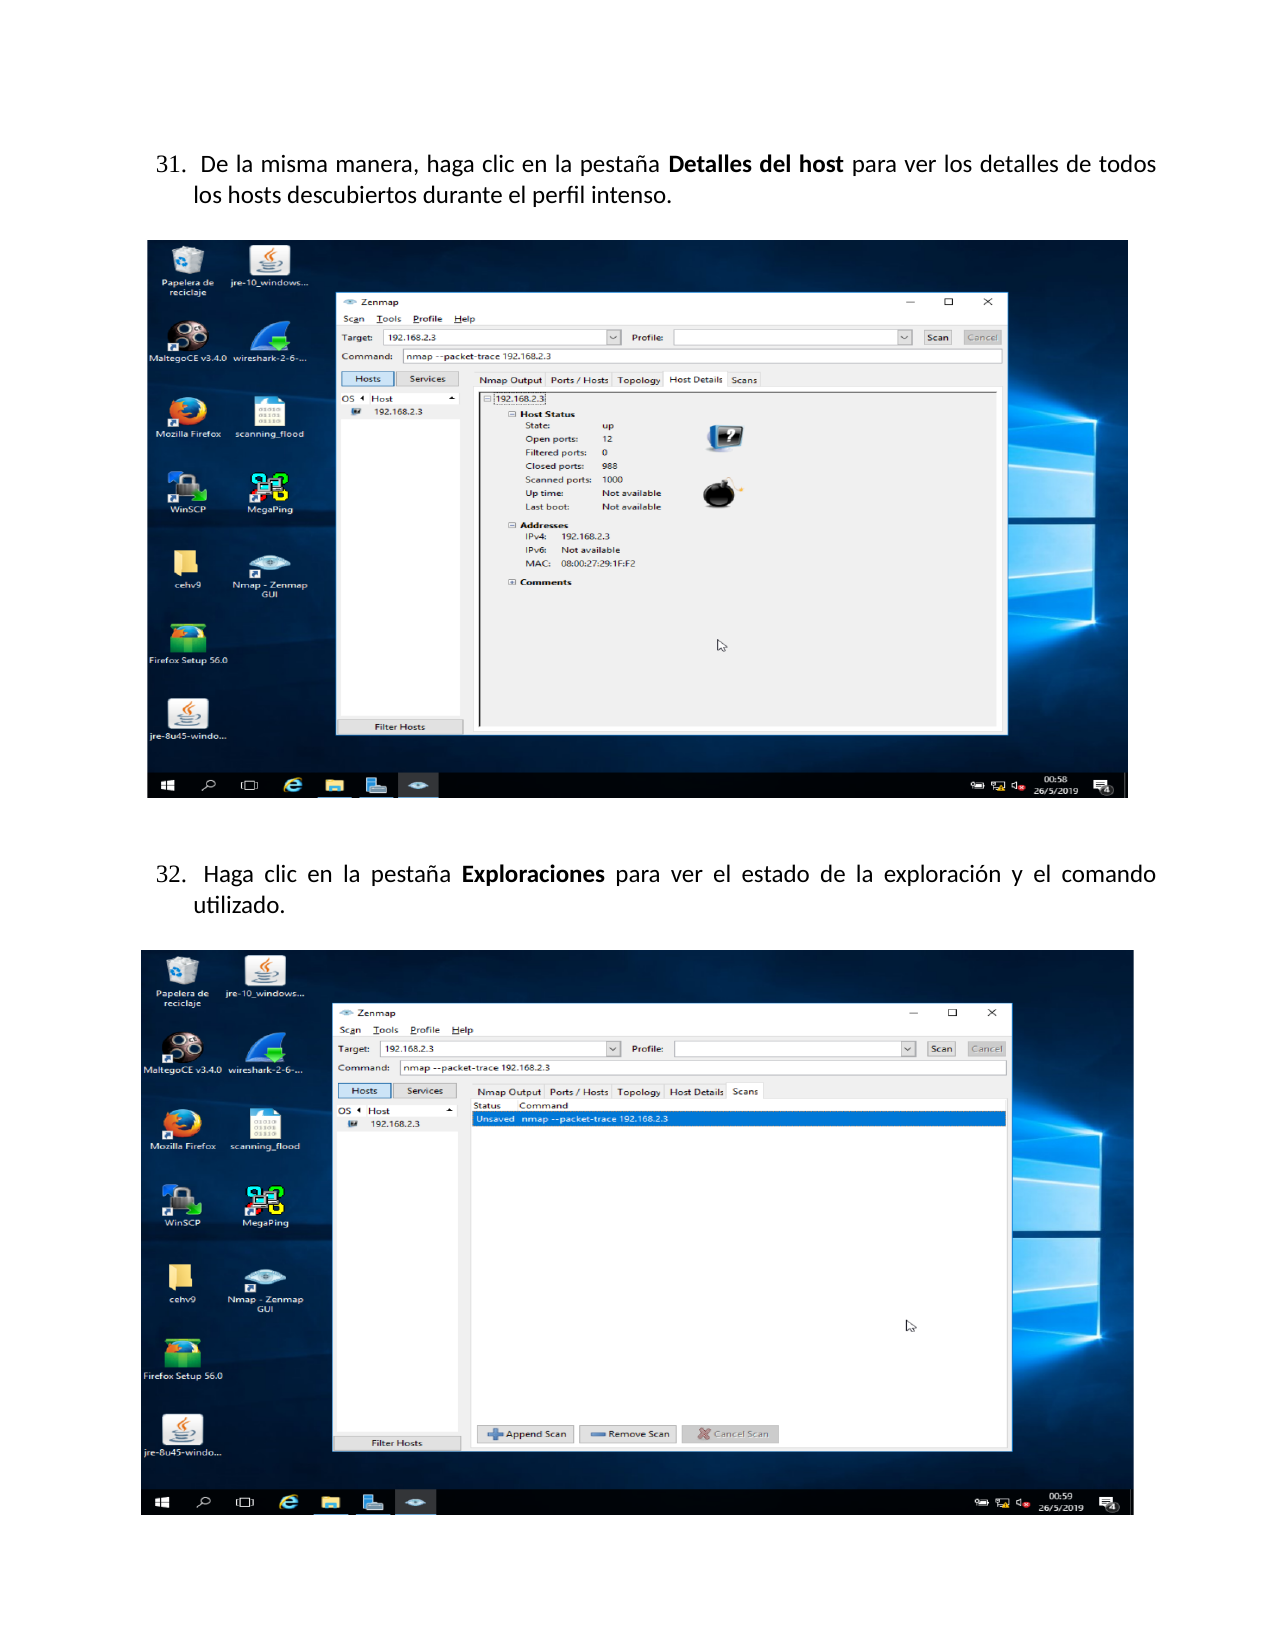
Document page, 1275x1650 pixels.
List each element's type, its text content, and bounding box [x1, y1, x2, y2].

picture [141, 950, 1134, 1515]
list De la misma manera, haga clic en la pestaña Detalles del host para ver los detalles de todos los hosts descubiertos durante el perfil intenso. [156, 149, 1157, 210]
picture [147, 240, 1128, 798]
list Haga clic en la pestaña Exploraciones para ver el estado de la exploración y el comando utilizado. [156, 858, 1157, 919]
